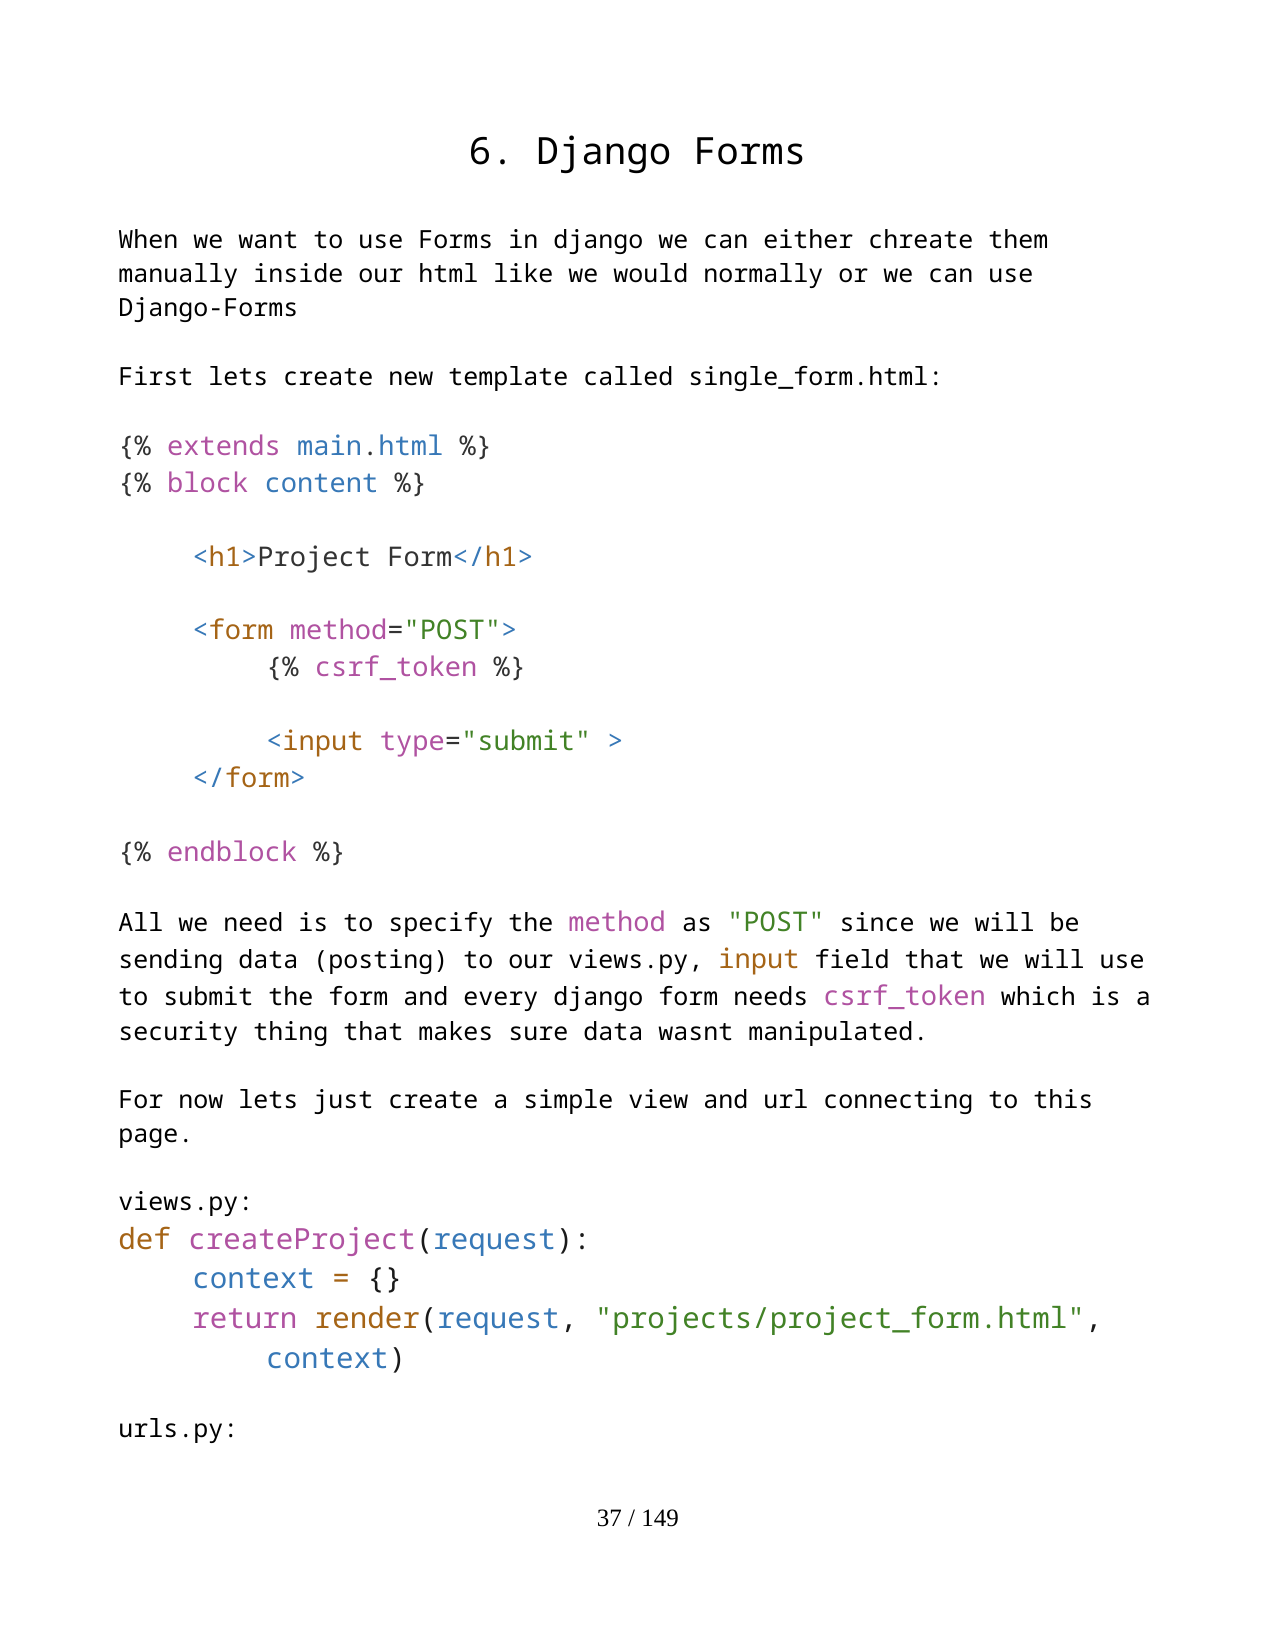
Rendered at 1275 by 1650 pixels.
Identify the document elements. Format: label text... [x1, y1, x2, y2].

subtitle 6. Django Forms [118, 124, 1157, 175]
text </form> [118, 758, 1157, 795]
text urls.py: [118, 1411, 1157, 1445]
text When we want to use Forms in django we can either chreate them manually inside our html like we would normally or we can use [118, 222, 1157, 290]
text Django-Forms [118, 290, 1157, 324]
text {% extends main.html %} [118, 426, 1157, 463]
text <input type="submit" > [118, 721, 1157, 758]
text context = {} [118, 1258, 1157, 1297]
text For now lets just create a simple view and url connecting to this page. [118, 1082, 1157, 1150]
text {% block content %} [118, 463, 1157, 500]
text All we need is to specify the method as "POST" since we will be sending data (posting) to our views.py, input field that we will use to submit the form and every django form needs csrf_token which is a security thing that makes sure data wasnt manipulated. [118, 903, 1157, 1048]
text views.py: [118, 1184, 1157, 1218]
text def createProject(request): [118, 1218, 1157, 1258]
text <form method="POST"> [118, 611, 1157, 648]
text <h1>Project Form</h1> [118, 537, 1157, 574]
text First lets create new template called single_form.html: [118, 358, 1157, 392]
text return render(request, "projects/project_form.html", context) [118, 1297, 1157, 1377]
text {% csrf_token %} [118, 648, 1157, 684]
text {% endblock %} [118, 832, 1157, 869]
